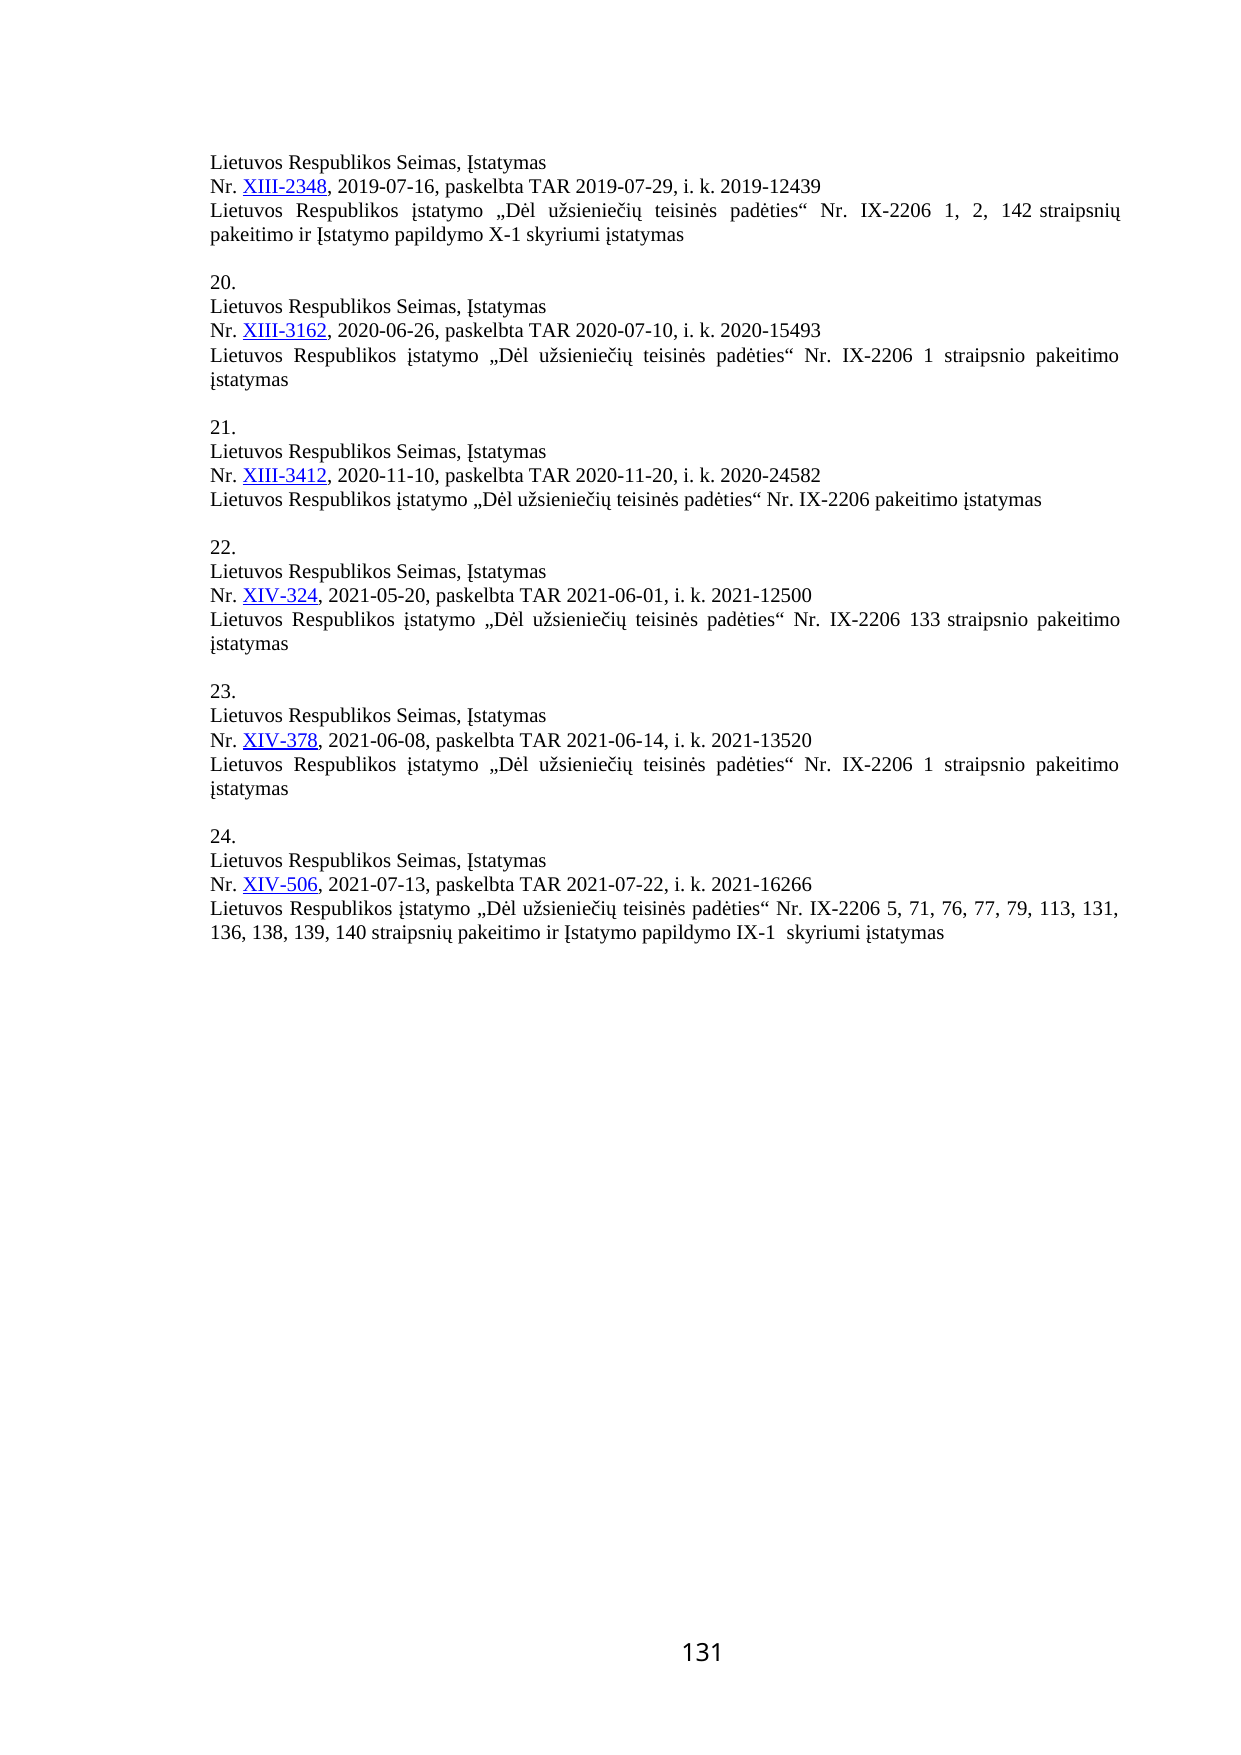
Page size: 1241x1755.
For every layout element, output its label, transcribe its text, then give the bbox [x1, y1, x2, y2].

text 23. [210, 679, 1120, 703]
text Nr. XIII-2348, 2019-07-16, paskelbta TAR 2019-07-29, i. k. 2019-12439 [210, 174, 1120, 198]
text 21. [210, 415, 1120, 439]
text Nr. XIV-506, 2021-07-13, paskelbta TAR 2021-07-22, i. k. 2021-16266 [210, 872, 1120, 896]
text Lietuvos Respublikos Seimas, Įstatymas [210, 150, 1120, 174]
text Lietuvos Respublikos įstatymo „Dėl užsieniečių teisinės padėties“ Nr. IX-2206 1 straipsnio pakeitimo įstatymas [210, 752, 1120, 800]
text Nr. XIV-324, 2021-05-20, paskelbta TAR 2021-06-01, i. k. 2021-12500 [210, 583, 1120, 607]
text Nr. XIV-378, 2021-06-08, paskelbta TAR 2021-06-14, i. k. 2021-13520 [210, 727, 1120, 752]
text 22. [210, 535, 1120, 559]
text 24. [210, 824, 1120, 848]
text Lietuvos Respublikos Seimas, Įstatymas [210, 848, 1120, 872]
text Lietuvos Respublikos įstatymo „Dėl užsieniečių teisinės padėties“ Nr. IX-2206 133 straipsnio pakeitimo įstatymas [210, 607, 1120, 655]
text 20. [210, 270, 1120, 294]
text Lietuvos Respublikos Seimas, Įstatymas [210, 294, 1120, 318]
text Lietuvos Respublikos Seimas, Įstatymas [210, 559, 1120, 583]
text Lietuvos Respublikos įstatymo „Dėl užsieniečių teisinės padėties“ Nr. IX-2206 pakeitimo įstatymas [210, 487, 1120, 511]
text Lietuvos Respublikos įstatymo „Dėl užsieniečių teisinės padėties“ Nr. IX-2206 5, 71, 76, 77, 79, 113, 131, 136, 138, 139, 140 straipsnių pakeitimo ir Įstatymo papildymo IX-1 skyriumi įstatymas [210, 896, 1120, 944]
text Nr. XIII-3412, 2020-11-10, paskelbta TAR 2020-11-20, i. k. 2020-24582 [210, 463, 1120, 487]
text Lietuvos Respublikos Seimas, Įstatymas [210, 703, 1120, 727]
text Lietuvos Respublikos Seimas, Įstatymas [210, 439, 1120, 463]
text Lietuvos Respublikos įstatymo „Dėl užsieniečių teisinės padėties“ Nr. IX-2206 1, 2, 142 straipsnių pakeitimo ir Įstatymo papildymo X-1 skyriumi įstatymas [210, 198, 1120, 246]
text Lietuvos Respublikos įstatymo „Dėl užsieniečių teisinės padėties“ Nr. IX-2206 1 straipsnio pakeitimo įstatymas [210, 342, 1120, 391]
text Nr. XIII-3162, 2020-06-26, paskelbta TAR 2020-07-10, i. k. 2020-15493 [210, 318, 1120, 342]
